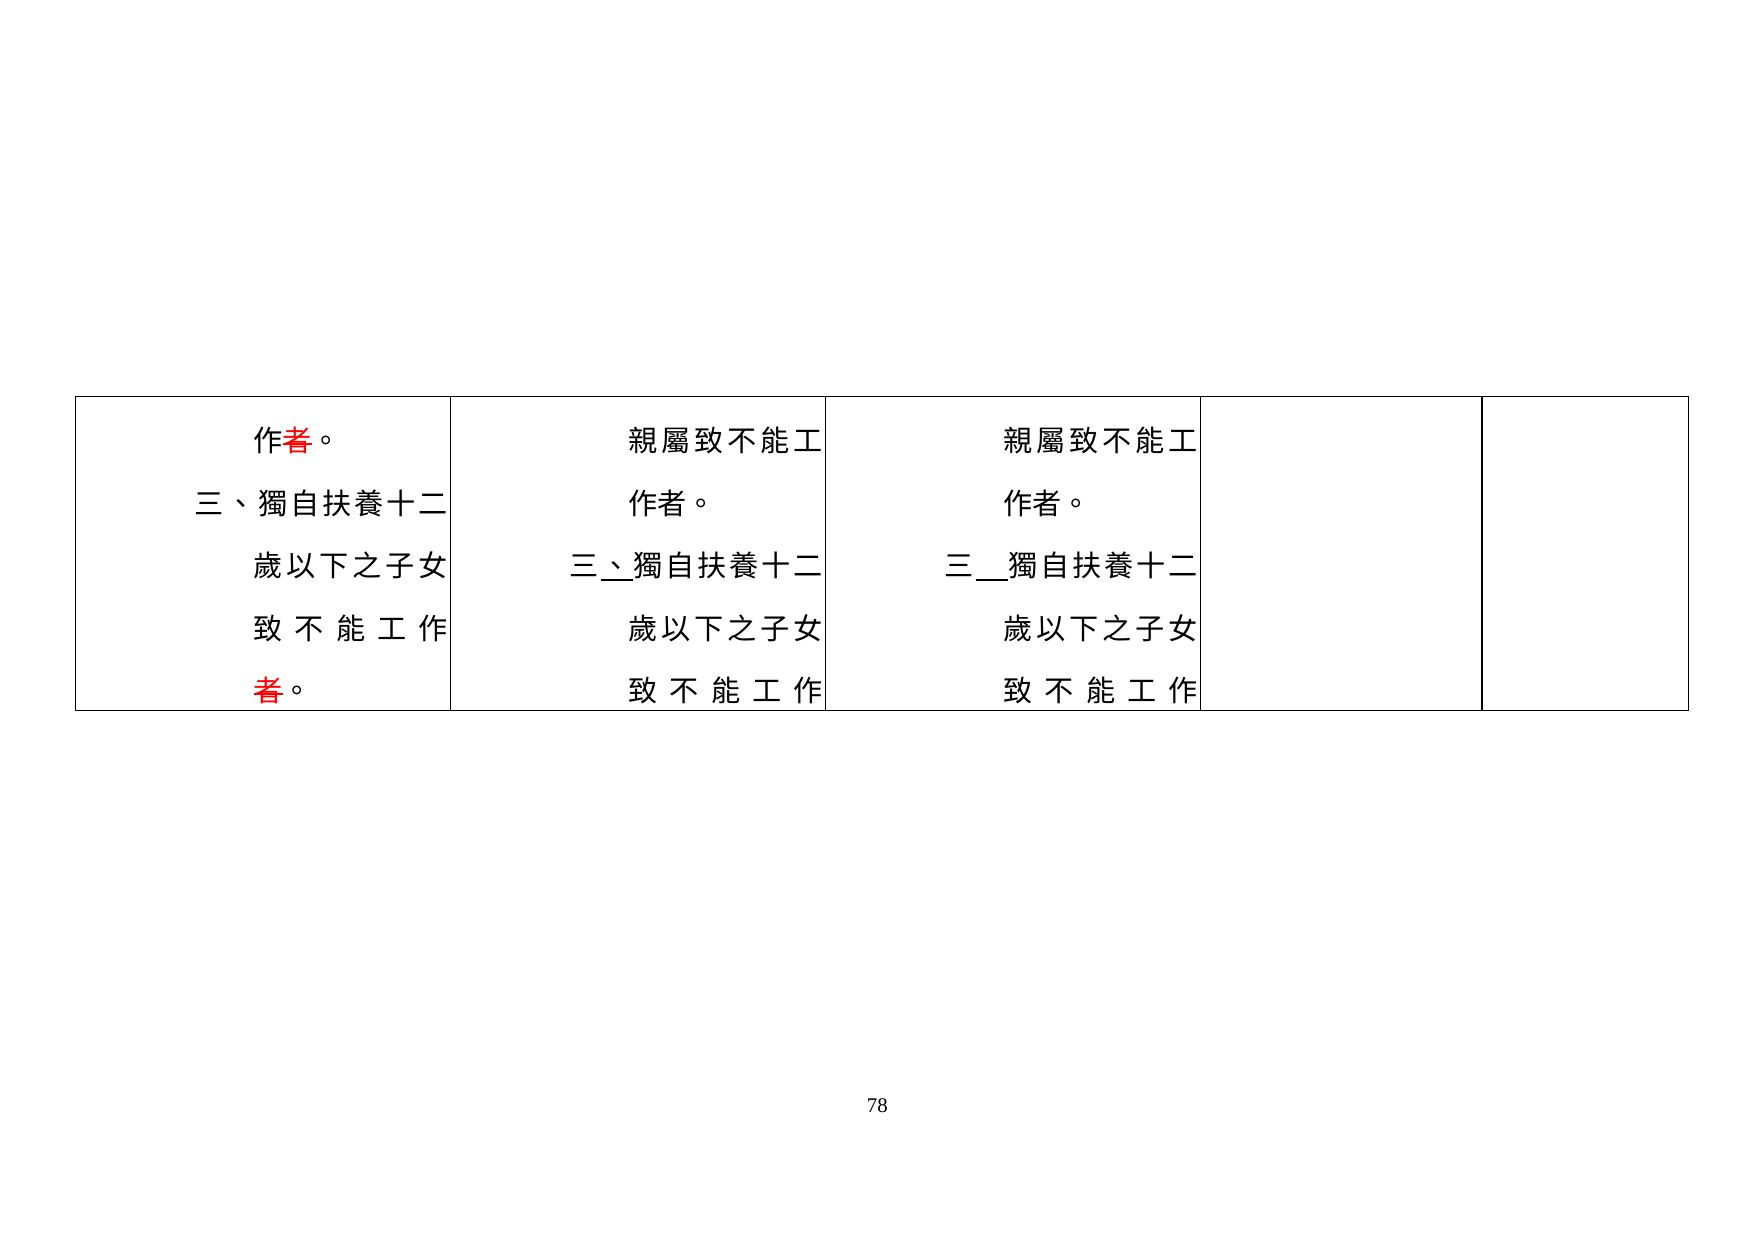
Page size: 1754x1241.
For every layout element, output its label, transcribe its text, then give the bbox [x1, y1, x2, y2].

table_cell 親屬致不能工作者。 三、獨自扶養十二歲以下之子女致不能工作 [451, 397, 825, 710]
table_cell [1483, 397, 1688, 710]
table_cell 親屬致不能工作者。 三 獨自扶養十二歲以下之子女致不能工作 [826, 397, 1200, 710]
table_cell [1201, 397, 1481, 710]
table_cell 作者。 三、獨自扶養十二歲以下之子女致不能工作者。 [76, 397, 450, 710]
